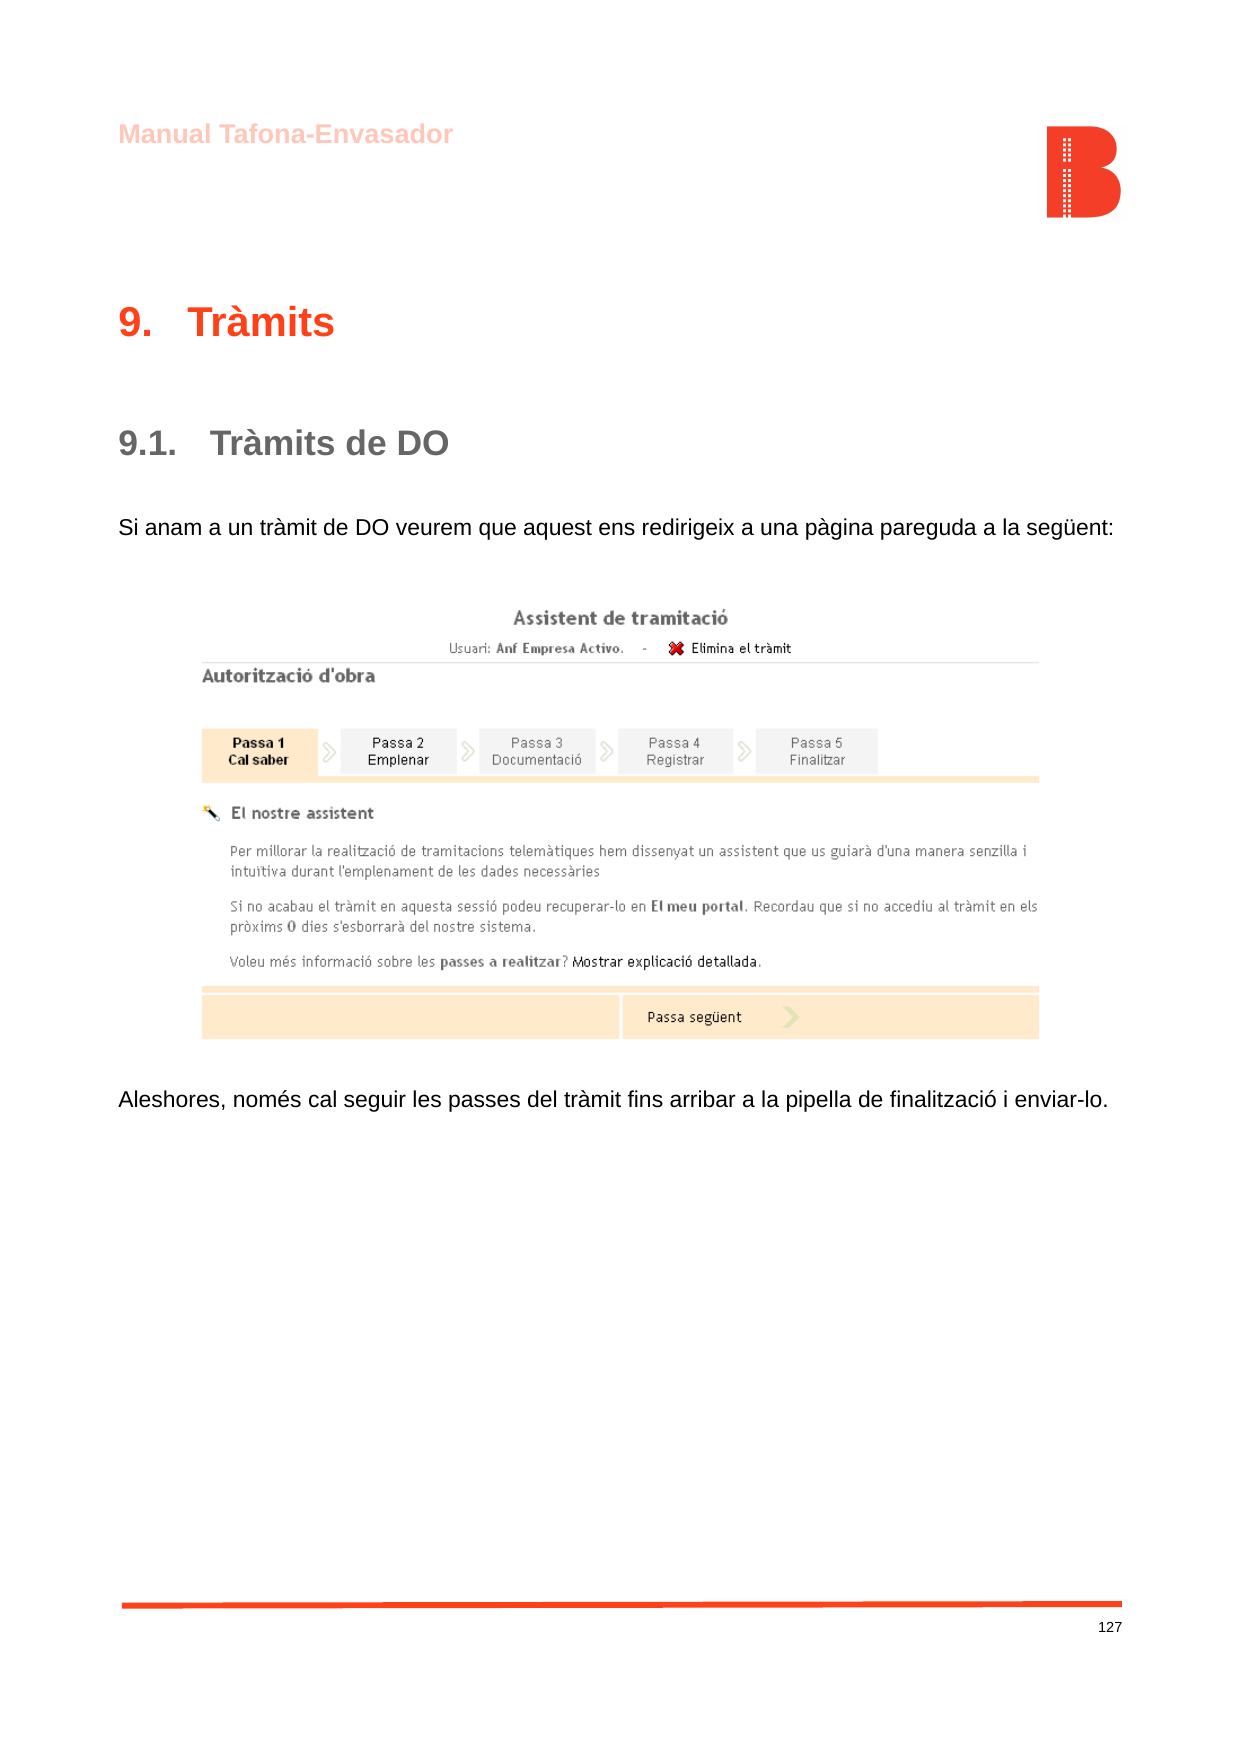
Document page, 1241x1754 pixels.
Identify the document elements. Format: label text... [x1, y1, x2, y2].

subtitle Tràmits de DO [118, 422, 1122, 463]
picture [1036, 124, 1130, 221]
text Aleshores, només cal seguir les passes del tràmit fins arribar a la pipella de finalització i enviar-lo. [118, 1086, 1122, 1112]
text Si anam a un tràmit de DO veurem que aquest ens redirigeix a una pàgina pareguda a la següent: [118, 514, 1122, 540]
picture [185, 591, 1055, 1047]
subtitle Tràmits [118, 298, 1122, 346]
